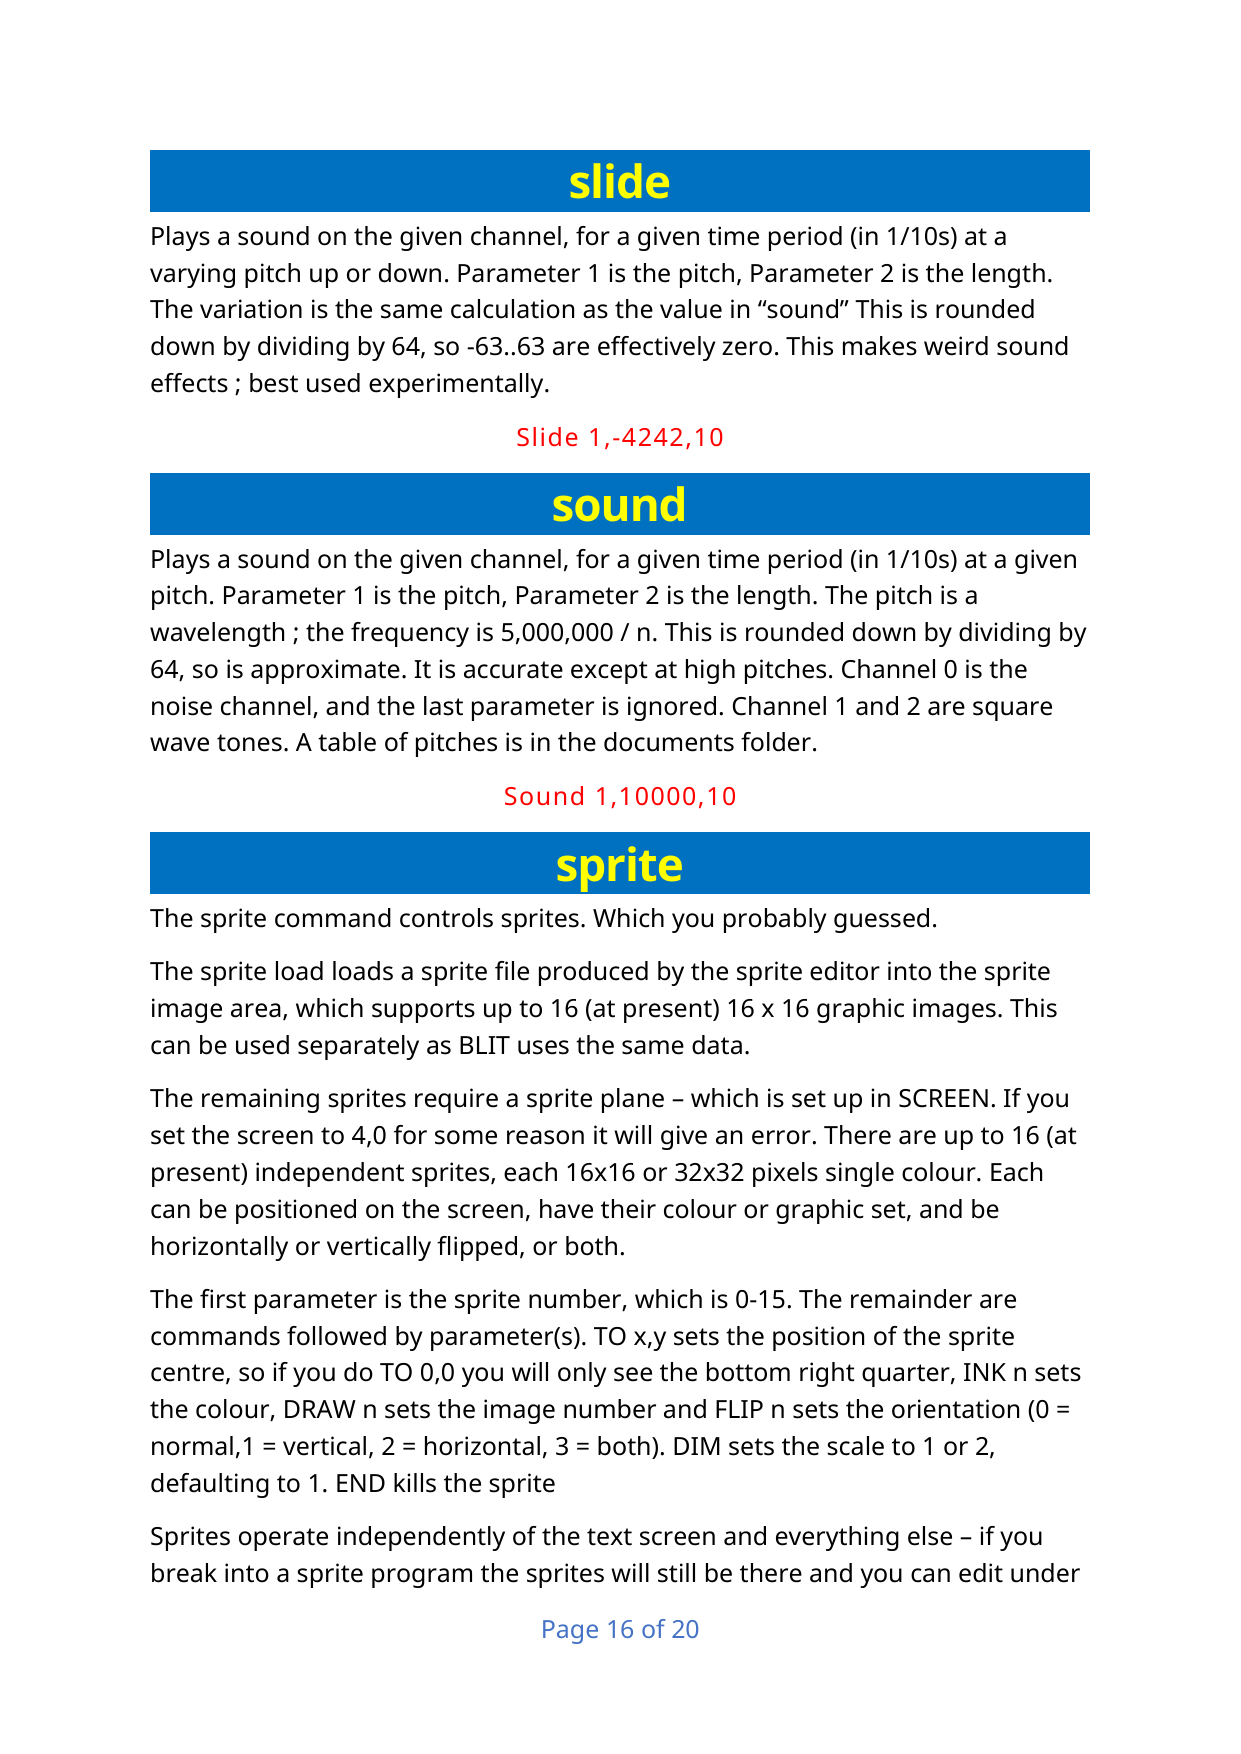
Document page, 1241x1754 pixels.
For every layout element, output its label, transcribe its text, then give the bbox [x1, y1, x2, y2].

subtitle Sound 1,10000,10 [150, 778, 1090, 813]
text Plays a sound on the given channel, for a given time period (in 1/10s) at a given pitch. Parameter 1 is the pitch, Parameter 2 is the length. The pitch is a wavelength ; the frequency is 5,000,000 / n. This is rounded down by dividing by 64, so is approximate. It is accurate except at high pitches. Channel 0 is the noise channel, and the last parameter is ignored. Channel 1 and 2 are square wave tones. A table of pitches is in the documents folder. [150, 541, 1090, 759]
text The first parameter is the sprite number, which is 0-15. The remainder are commands followed by parameter(s). TO x,y sets the position of the sprite centre, so if you do TO 0,0 you will only see the bottom right quarter, INK n sets the colour, DRAW n sets the image number and FLIP n sets the orientation (0 = normal,1 = vertical, 2 = horizontal, 3 = both). DIM sets the scale to 1 or 2, defaulting to 1. END kills the sprite [150, 1282, 1090, 1499]
subtitle Slide 1,-4242,10 [150, 419, 1090, 453]
title slide [150, 150, 1090, 212]
text Plays a sound on the given channel, for a given time period (in 1/10s) at a varying pitch up or down. Parameter 1 is the pitch, Parameter 2 is the length. The variation is the same calculation as the value in “sound” This is rounded down by dividing by 64, so -63..63 are effectively zero. This makes weird sound effects ; best used experimentally. [150, 219, 1090, 400]
text The sprite command controls sprites. Which you probably guessed. [150, 901, 1090, 935]
title sound [150, 473, 1090, 535]
title sprite [150, 832, 1090, 894]
text The remaining sprites require a sprite plane – which is set up in SCREEN. If you set the screen to 4,0 for some reason it will give an error. There are up to 16 (at present) independent sprites, each 16x16 or 32x32 pixels single colour. Each can be positioned on the screen, have their colour or graphic set, and be horizontally or vertically flipped, or both. [150, 1081, 1090, 1262]
text The sprite load loads a sprite file produced by the sprite editor into the sprite image area, which supports up to 16 (at present) 16 x 16 graphic images. This can be used separately as BLIT uses the same data. [150, 954, 1090, 1062]
text Sprites operate independently of the text screen and everything else – if you break into a sprite program the sprites will still be there and you can edit under [150, 1519, 1090, 1590]
